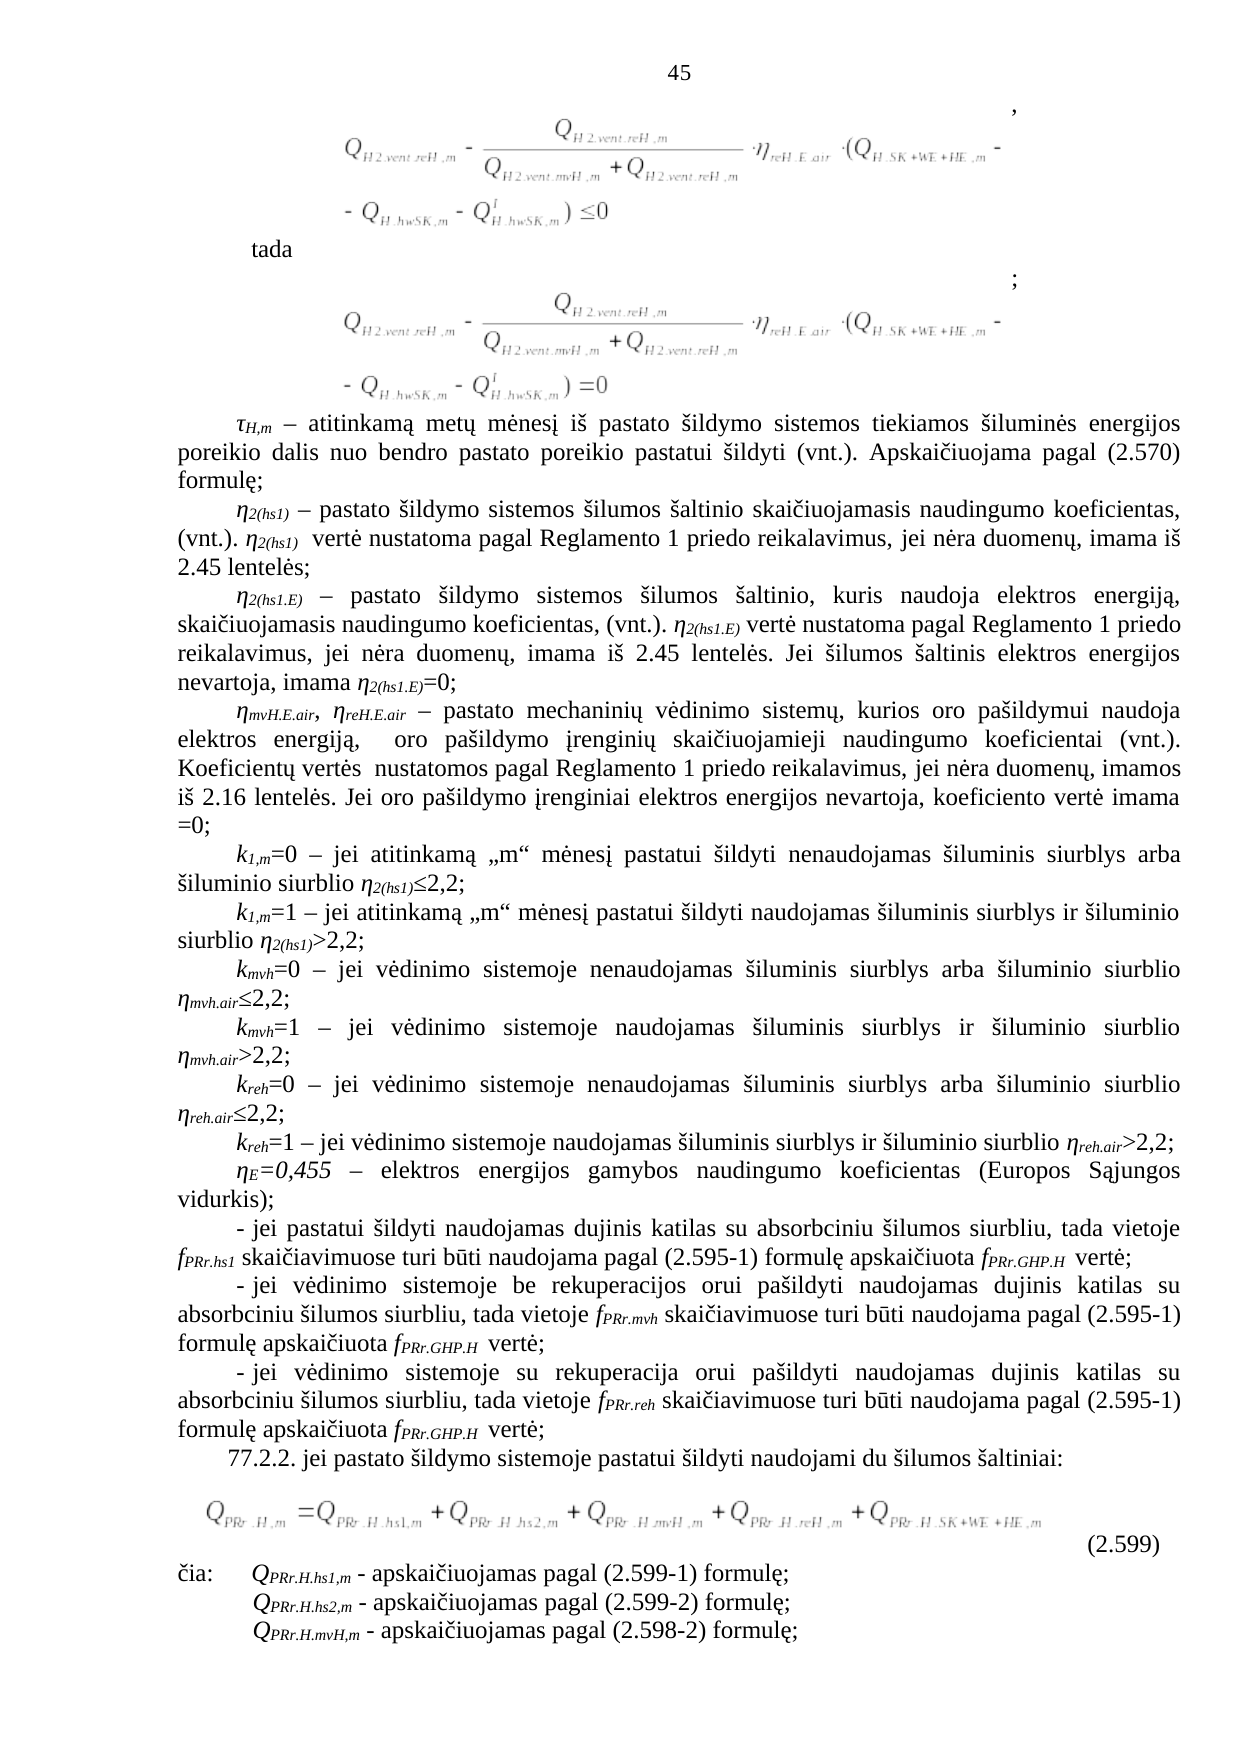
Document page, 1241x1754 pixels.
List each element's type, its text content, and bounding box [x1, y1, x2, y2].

table_header [177, 1472, 1073, 1558]
text ; [177, 263, 1181, 408]
text η2(hs1.E) – pastato šildymo sistemos šilumos šaltinio, kuris naudoja elektros energiją, skaičiuojamasis naudingumo koeficientas, (vnt.). η2(hs1.E) vertė nustatoma pagal Reglamento 1 priedo reikalavimus, jei nėra duomenų, imama iš 2.45 lentelės. Jei šilumos šaltinis elektros energijos nevartoja, imama η2(hs1.E)=0; [177, 580, 1181, 695]
text , [177, 89, 1181, 234]
text kmvh=1 – jei vėdinimo sistemoje naudojamas šiluminis siurblys ir šiluminio siurblio ηmvh.air>2,2; [177, 1012, 1181, 1069]
text kmvh=0 – jei vėdinimo sistemoje nenaudojamas šiluminis siurblys arba šiluminio siurblio ηmvh.air≤2,2; [177, 954, 1181, 1012]
text k1,m=0 – jei atitinkamą „m“ mėnesį pastatui šildyti nenaudojamas šiluminis siurblys arba šiluminio siurblio η2(hs1)≤2,2; [177, 839, 1181, 897]
text τH,m – atitinkamą metų mėnesį iš pastato šildymo sistemos tiekiamos šiluminės energijos poreikio dalis nuo bendro pastato poreikio pastatui šildyti (vnt.). Apskaičiuojama pagal (2.570) formulę; [177, 408, 1181, 494]
text - jei pastatui šildyti naudojamas dujinis katilas su absorbciniu šilumos siurbliu, tada vietoje fPRr.hs1 skaičiavimuose turi būti naudojama pagal (2.595-1) formulę apskaičiuota fPRr.GHP.H vertė; [177, 1213, 1181, 1270]
text ηE=0,455 – elektros energijos gamybos naudingumo koeficientas (Europos Sąjungos vidurkis); [177, 1155, 1181, 1213]
text QPRr.H.hs2,m - apskaičiuojamas pagal (2.599-2) formulę; [177, 1587, 1181, 1615]
text - jei vėdinimo sistemoje su rekuperacija orui pašildyti naudojamas dujinis katilas su absorbciniu šilumos siurbliu, tada vietoje fPRr.reh skaičiavimuose turi būti naudojama pagal (2.595-1) formulę apskaičiuota fPRr.GHP.H vertė; [177, 1357, 1181, 1443]
table_header (2.599) [1073, 1472, 1171, 1558]
text kreh=1 – jei vėdinimo sistemoje naudojamas šiluminis siurblys ir šiluminio siurblio ηreh.air>2,2; [177, 1127, 1181, 1155]
text k1,m=1 – jei atitinkamą „m“ mėnesį pastatui šildyti naudojamas šiluminis siurblys ir šiluminio siurblio η2(hs1)>2,2; [177, 897, 1181, 954]
text QPRr.H.mvH,m - apskaičiuojamas pagal (2.598-2) formulę; [177, 1615, 1181, 1644]
text 77.2.2. jei pastato šildymo sistemoje pastatui šildyti naudojami du šilumos šaltiniai: [227, 1443, 1181, 1472]
text - jei vėdinimo sistemoje be rekuperacijos orui pašildyti naudojamas dujinis katilas su absorbciniu šilumos siurbliu, tada vietoje fPRr.mvh skaičiavimuose turi būti naudojama pagal (2.595-1) formulę apskaičiuota fPRr.GHP.H vertė; [177, 1270, 1181, 1357]
text tada [177, 234, 1181, 263]
text η2(hs1) – pastato šildymo sistemos šilumos šaltinio skaičiuojamasis naudingumo koeficientas, (vnt.). η2(hs1) vertė nustatoma pagal Reglamento 1 priedo reikalavimus, jei nėra duomenų, imama iš 2.45 lentelės; [177, 494, 1181, 580]
text čia: QPRr.H.hs1,m - apskaičiuojamas pagal (2.599-1) formulę; [177, 1558, 1181, 1587]
text ηmvH.E.air, ηreH.E.air – pastato mechaninių vėdinimo sistemų, kurios oro pašildymui naudoja elektros energiją, oro pašildymo įrenginių skaičiuojamieji naudingumo koeficientai (vnt.). Koeficientų vertės nustatomos pagal Reglamento 1 priedo reikalavimus, jei nėra duomenų, imamos iš 2.16 lentelės. Jei oro pašildymo įrenginiai elektros energijos nevartoja, koeficiento vertė imama =0; [177, 695, 1181, 839]
text kreh=0 – jei vėdinimo sistemoje nenaudojamas šiluminis siurblys arba šiluminio siurblio ηreh.air≤2,2; [177, 1069, 1181, 1127]
